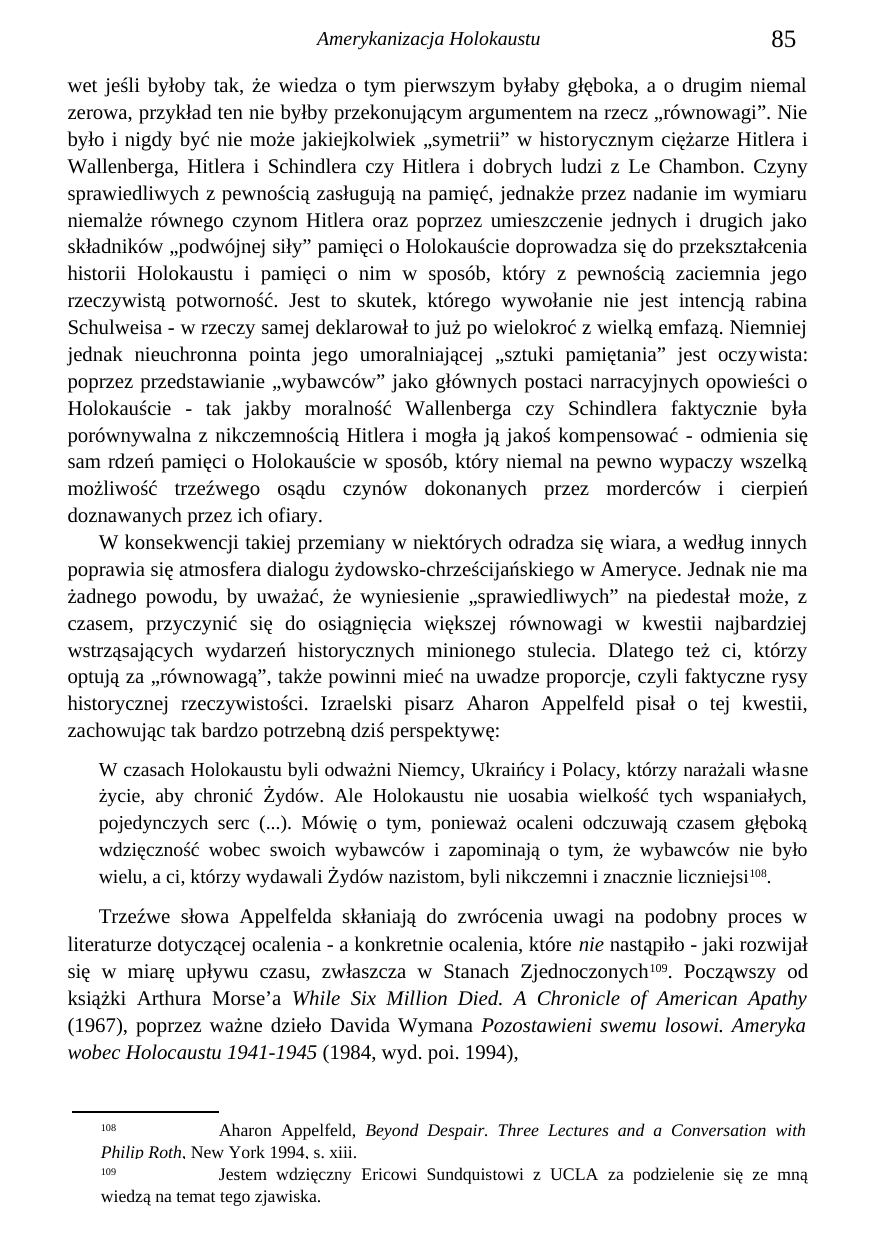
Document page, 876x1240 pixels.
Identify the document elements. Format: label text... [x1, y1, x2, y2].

text 108 Aharon Appelfeld, Beyond Despair. Three Lectures and a Conversation with Philip Roth, New York 1994, s. xiii. [101, 1120, 808, 1158]
text W konsekwencji takiej przemiany w niektórych odradza się wiara, a według innych poprawia się atmosfera dialogu żydowsko-chrześcijańskiego w Ameryce. Jednak nie ma żadnego powodu, by uważać, że wyniesienie „sprawiedliwych” na piedestał może, z czasem, przyczynić się do osiągnięcia większej równowagi w kwestii najbardziej wstrząsających wydarzeń historycznych minionego stulecia. Dlatego też ci, którzy optują za „równowagą”, także powinni mieć na uwadze proporcje, czyli faktyczne rysy historycznej rzeczywistości. Izraelski pisarz Aharon Appelfeld pisał o tej kwestii, zachowując tak bardzo potrzebną dziś perspektywę: [67, 530, 808, 742]
text 109 Jestem wdzięczny Ericowi Sundquistowi z UCLA za podzielenie się ze mną wiedzą na temat tego zjawiska. [101, 1164, 808, 1206]
text Trzeźwe słowa Appelfelda skłaniają do zwrócenia uwagi na podobny proces w literaturze dotyczącej ocalenia - a konkretnie ocalenia, które nie nastąpiło - jaki rozwijał się w miarę upływu czasu, zwłaszcza w Stanach Zjednoczonych109. Począwszy od książki Arthura Morse’a While Six Million Died. A Chronicle of American Apathy (1967), poprzez ważne dzieło Davida Wymana Pozostawieni swemu losowi. Ameryka wobec Holocaustu 1941-1945 (1984, wyd. poi. 1994), [67, 904, 808, 1064]
text 85 [771, 24, 801, 52]
text W czasach Holokaustu byli odważni Niemcy, Ukraińcy i Polacy, którzy narażali wła­sne życie, aby chronić Żydów. Ale Holokaustu nie uosabia wielkość tych wspaniałych, pojedynczych serc (...). Mówię o tym, ponieważ ocaleni odczuwają czasem głęboką wdzięczność wobec swoich wybawców i zapominają o tym, że wybawców nie było wielu, a ci, którzy wydawali Żydów nazistom, byli nikczemni i znacznie liczniejsi108. [98, 757, 808, 888]
text wet jeśli byłoby tak, że wiedza o tym pierwszym byłaby głęboka, a o drugim niemal zerowa, przykład ten nie byłby przekonującym argumentem na rzecz „równowagi”. Nie było i nigdy być nie może jakiejkolwiek „symetrii” w histo­rycznym ciężarze Hitlera i Wallenberga, Hitlera i Schindlera czy Hitlera i do­brych ludzi z Le Chambon. Czyny sprawiedliwych z pewnością zasługują na pamięć, jednakże przez nadanie im wymiaru niemalże równego czynom Hitlera oraz poprzez umieszczenie jednych i drugich jako składników „podwójnej siły” pamięci o Holokauście doprowadza się do przekształcenia historii Holokaustu i pamięci o nim w sposób, który z pewnością zaciemnia jego rzeczywistą po­tworność. Jest to skutek, którego wywołanie nie jest intencją rabina Schulweisa - w rzeczy samej deklarował to już po wielokroć z wielką emfazą. Niemniej jednak nieuchronna pointa jego umoralniającej „sztuki pamiętania” jest oczy­wista: poprzez przedstawianie „wybawców” jako głównych postaci narracyjnych opowieści o Holokauście - tak jakby moralność Wallenberga czy Schindlera faktycznie była porównywalna z nikczemnością Hitlera i mogła ją jakoś kom­pensować - odmienia się sam rdzeń pamięci o Holokauście w sposób, który niemal na pewno wypaczy wszelką możliwość trzeźwego osądu czynów dokona­nych przez morderców i cierpień doznawanych przez ich ofiary. [67, 73, 808, 527]
text Amerykanizacja Holokaustu [317, 27, 554, 50]
